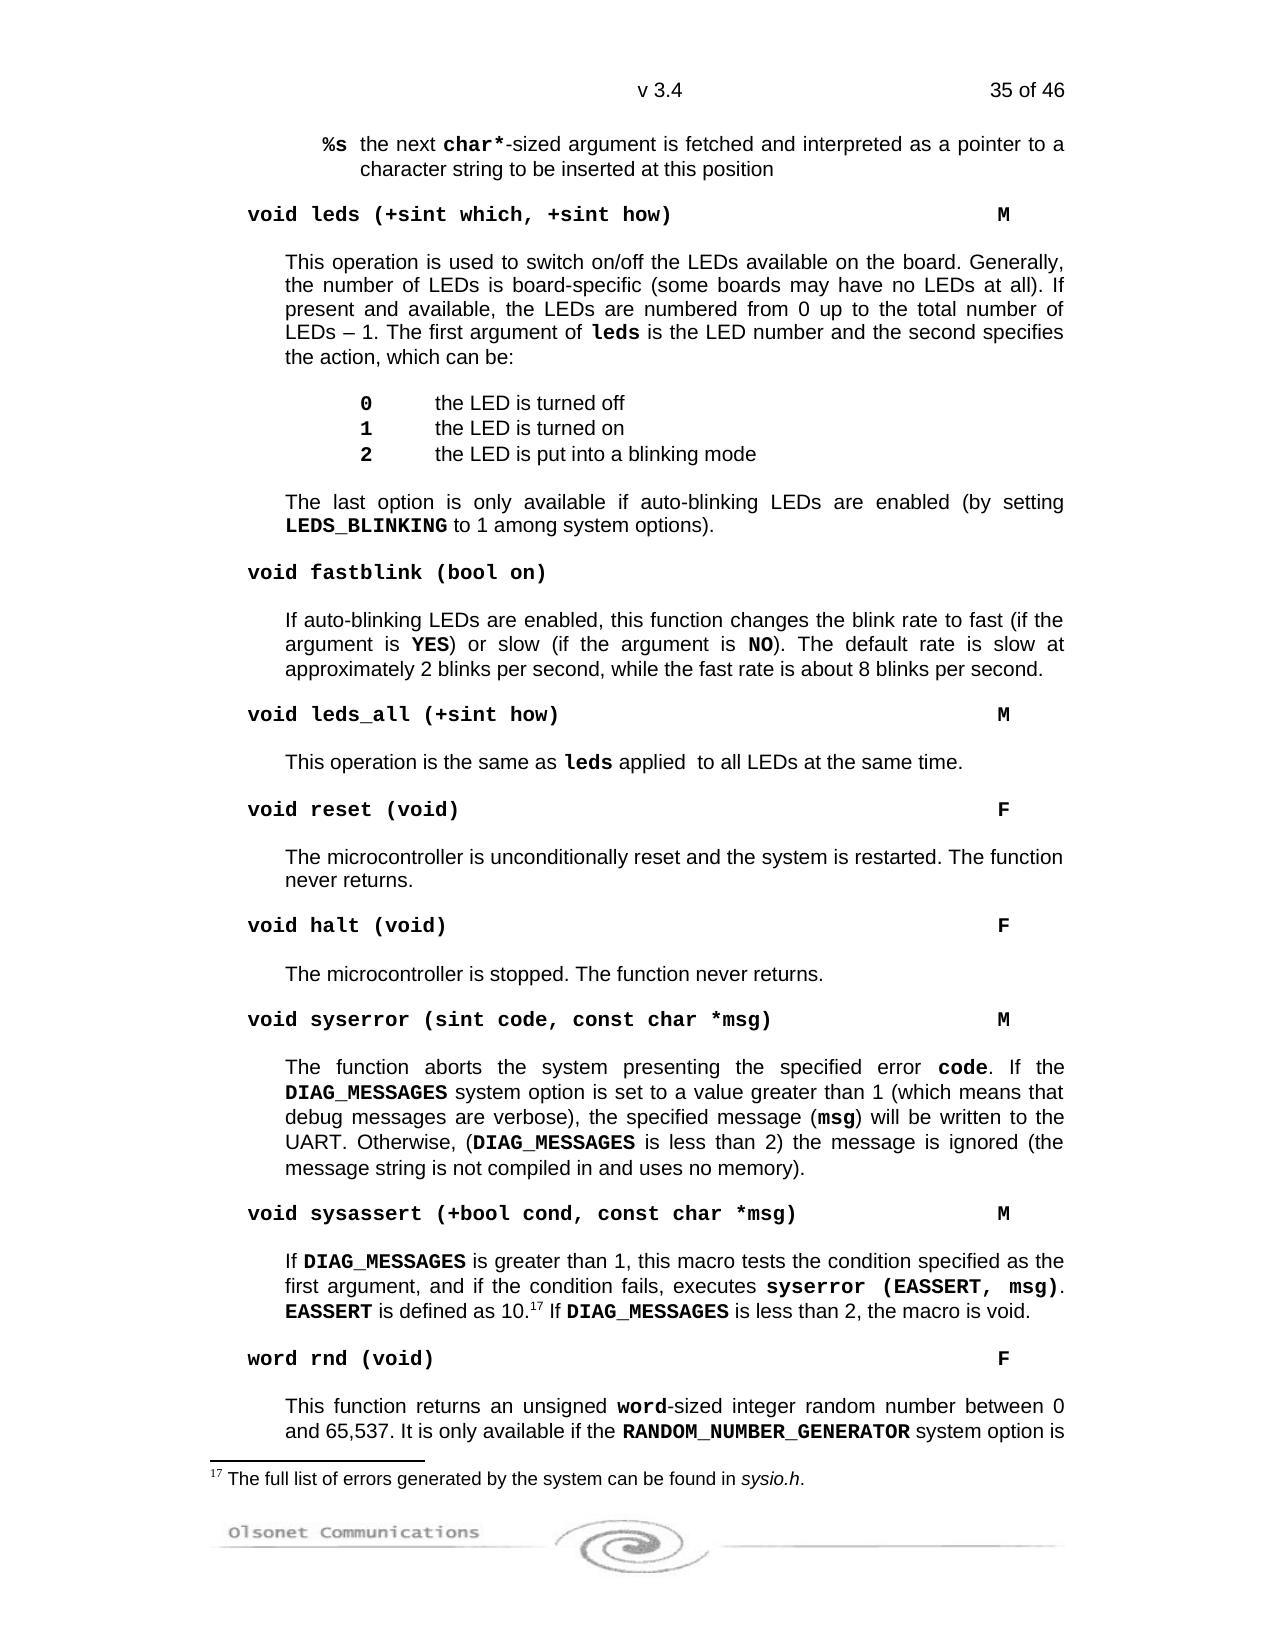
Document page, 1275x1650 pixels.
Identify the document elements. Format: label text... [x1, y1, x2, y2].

text 1 the LED is turned on [285, 417, 1065, 442]
text void leds (+sint which, +sint how) M [247, 204, 1065, 227]
text If auto-blinking LEDs are enabled, this function changes the blink rate to fast (if the argument is YES) or slow (if the argument is NO). The default rate is slow at approximately 2 blinks per second, while the fast rate is about 8 blinks per second. [285, 609, 1065, 680]
text The microcontroller is unconditionally reset and the system is restarted. The function never returns. [285, 846, 1065, 892]
text 0 the LED is turned off [285, 392, 1065, 417]
text void leds_all (+sint how) M [247, 704, 1065, 727]
text The microcontroller is stopped. The function never returns. [285, 962, 1065, 986]
text %s the next char*-sized argument is fetched and interpreted as a pointer to a character string to be inserted at this position [322, 132, 1065, 181]
text This operation is the same as leds applied to all LEDs at the same time. [285, 751, 1065, 776]
text void sysassert (+bool cond, const char *msg) M [247, 1202, 1065, 1226]
text void halt (void) F [247, 915, 1065, 939]
text If DIAG_MESSAGES is greater than 1, this macro tests the condition specified as the first argument, and if the condition fails, executes syserror (EASSERT, msg). EASSERT is defined as 10. If DIAG_MESSAGES is less than 2, the macro is void. [285, 1249, 1065, 1325]
text The last option is only available if auto-blinking LEDs are enabled (by setting LEDS_BLINKING to 1 among system options). [285, 490, 1065, 539]
text void syserror (sint code, const char *msg) M [247, 1009, 1065, 1032]
picture [210, 1504, 1065, 1596]
text void fastblink (bool on) [247, 562, 1065, 586]
text word rnd (void) F [247, 1348, 1065, 1372]
text This operation is used to switch on/off the LEDs available on the board. Generally, the number of LEDs is board-specific (some boards may have no LEDs at all). If present and available, the LEDs are numbered from 0 up to the total number of LEDs – 1. The first argument of leds is the LED number and the second specifies the action, which can be: [285, 251, 1065, 369]
text 2 the LED is put into a blinking mode [285, 442, 1065, 467]
text The full list of errors generated by the system can be found in sysio.h. [210, 1467, 1065, 1490]
text This function returns an unsigned word-sized integer random number between 0 and 65,537. It is only available if the RANDOM_NUMBER_GENERATOR system option is [285, 1395, 1065, 1445]
text The function aborts the system presenting the specified error code. If the DIAG_MESSAGES system option is set to a value greater than 1 (which means that debug messages are verbose), the specified message (msg) will be written to the UART. Otherwise, (DIAG_MESSAGES is less than 2) the message is ignored (the message string is not compiled in and uses no memory). [285, 1056, 1065, 1179]
text void reset (void) F [247, 799, 1065, 822]
